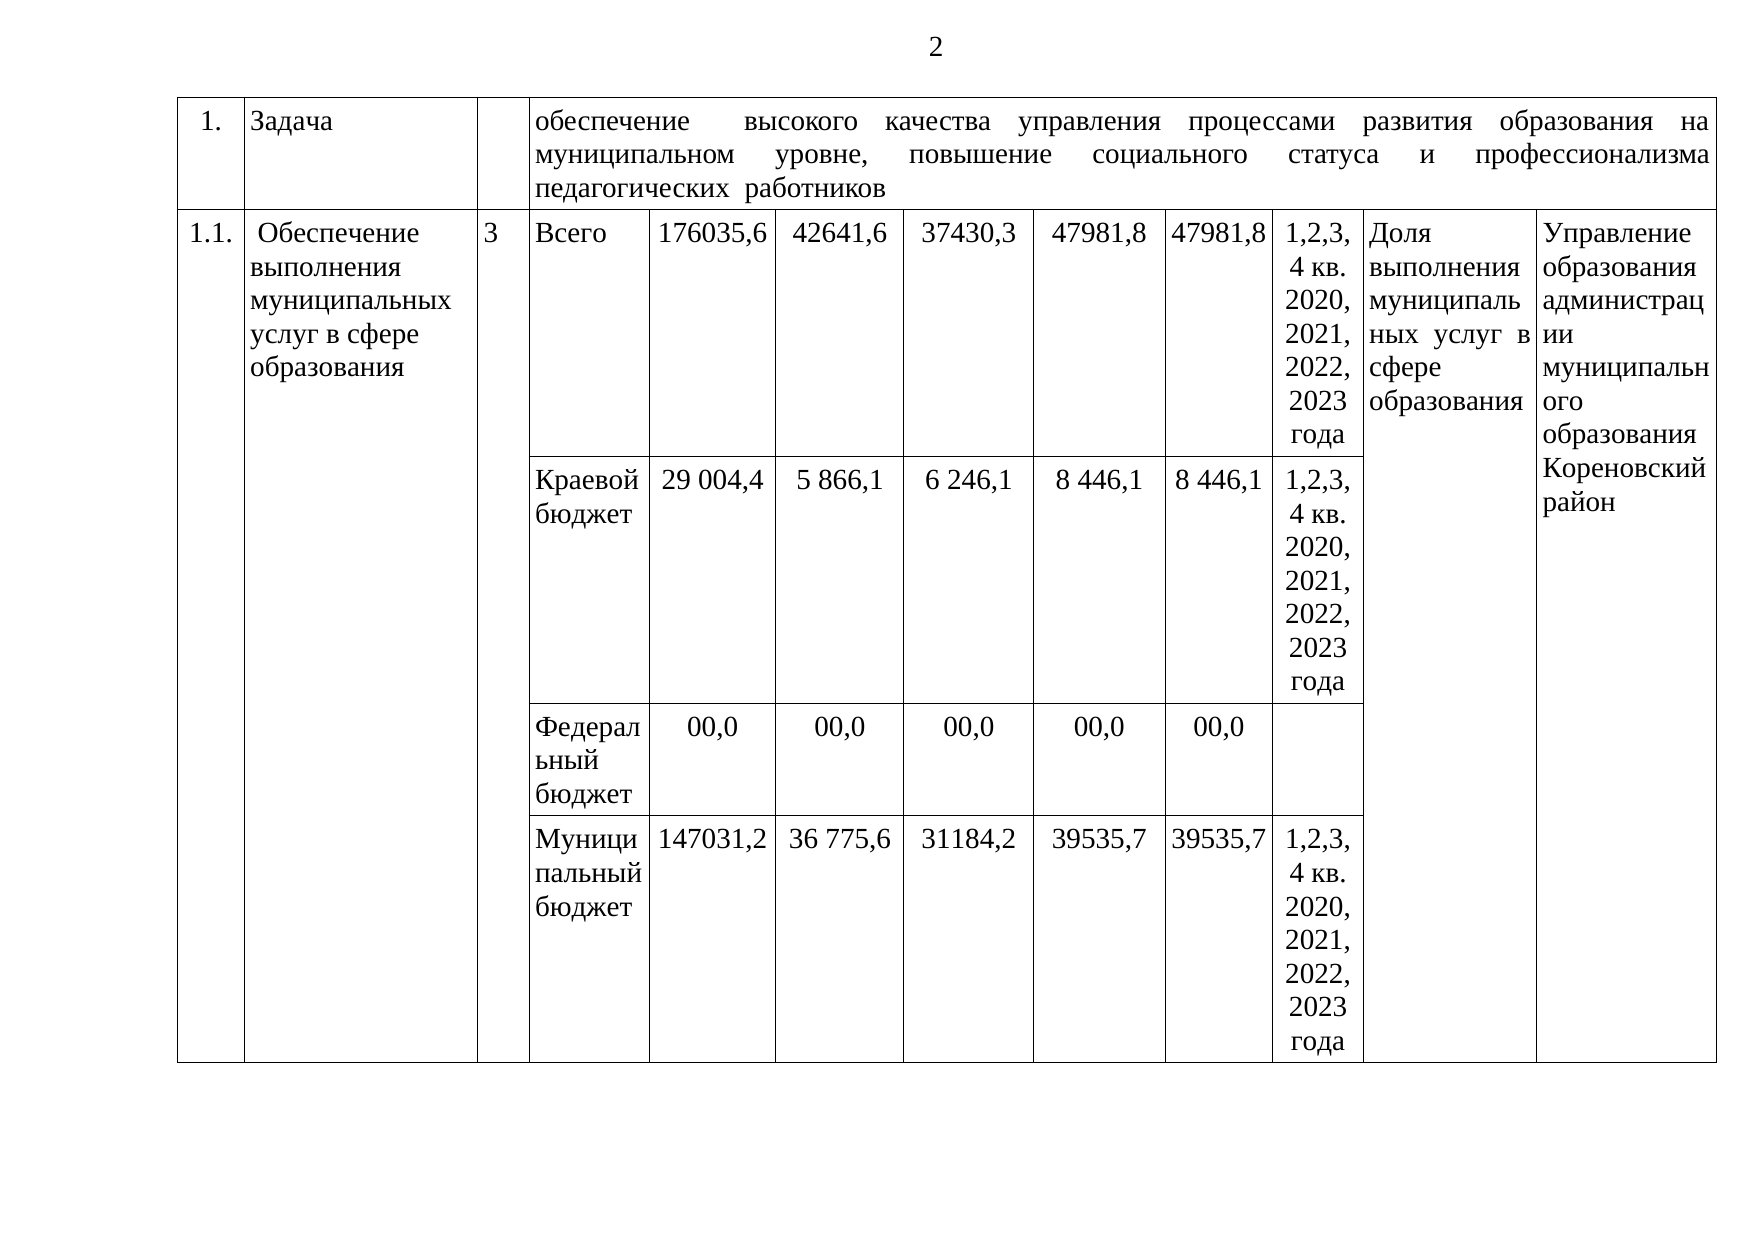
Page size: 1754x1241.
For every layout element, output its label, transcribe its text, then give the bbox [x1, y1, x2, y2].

table_cell 1,2,3,4 кв. 2020, 2021, 2022,2023 года [1273, 457, 1363, 703]
table_cell 37430,3 [904, 210, 1033, 456]
table_cell 00,0 [1166, 704, 1272, 815]
table_header Задача [245, 98, 477, 209]
table_cell 00,0 [776, 704, 903, 815]
table_header 1. [178, 98, 244, 209]
table_cell Муниципальный бюджет [530, 816, 649, 1062]
table_cell 31184,2 [904, 816, 1033, 1062]
table_cell Обеспечение выполнения муниципальных услуг в сфере образования [245, 210, 477, 1062]
table_cell 42641,6 [776, 210, 903, 456]
table_cell 39535,7 [1166, 816, 1272, 1062]
table_cell 00,0 [904, 704, 1033, 815]
table_header обеспечение высокого качества управления процессами развития образования на муниципальном уровне, повышение социального статуса и профессионализма педагогических работников [530, 98, 1716, 209]
text 2 [177, 29, 1695, 63]
table_cell Федеральный бюджет [530, 704, 649, 815]
table_cell 00,0 [1034, 704, 1165, 815]
table_cell 5 866,1 [776, 457, 903, 703]
table_cell 1,2,3,4 кв. 2020, 2021, 2022,2023 года [1273, 816, 1363, 1062]
table_cell Доля выполнения муниципальных услуг в сфере образования [1364, 210, 1536, 1062]
table_cell Управление образования администрации муниципального образования Кореновский район [1537, 210, 1716, 1062]
table_cell Краевой бюджет [530, 457, 649, 703]
table_cell 1.1. [178, 210, 244, 1062]
table_cell 00,0 [650, 704, 775, 815]
table_cell 47981,8 [1034, 210, 1165, 456]
table_cell 147031,2 [650, 816, 775, 1062]
table_cell 176035,6 [650, 210, 775, 456]
table_cell 39535,7 [1034, 816, 1165, 1062]
table_cell 47981,8 [1166, 210, 1272, 456]
table_cell 36 775,6 [776, 816, 903, 1062]
table_cell Всего [530, 210, 649, 456]
table_cell 8 446,1 [1034, 457, 1165, 703]
table_cell 29 004,4 [650, 457, 775, 703]
table_cell 3 [478, 210, 529, 1062]
table_cell [1273, 704, 1363, 815]
table_cell 6 246,1 [904, 457, 1033, 703]
table_cell 1,2,3,4 кв. 2020, 2021, 2022,2023 года [1273, 210, 1363, 456]
table_header [478, 98, 529, 209]
table_cell 8 446,1 [1166, 457, 1272, 703]
